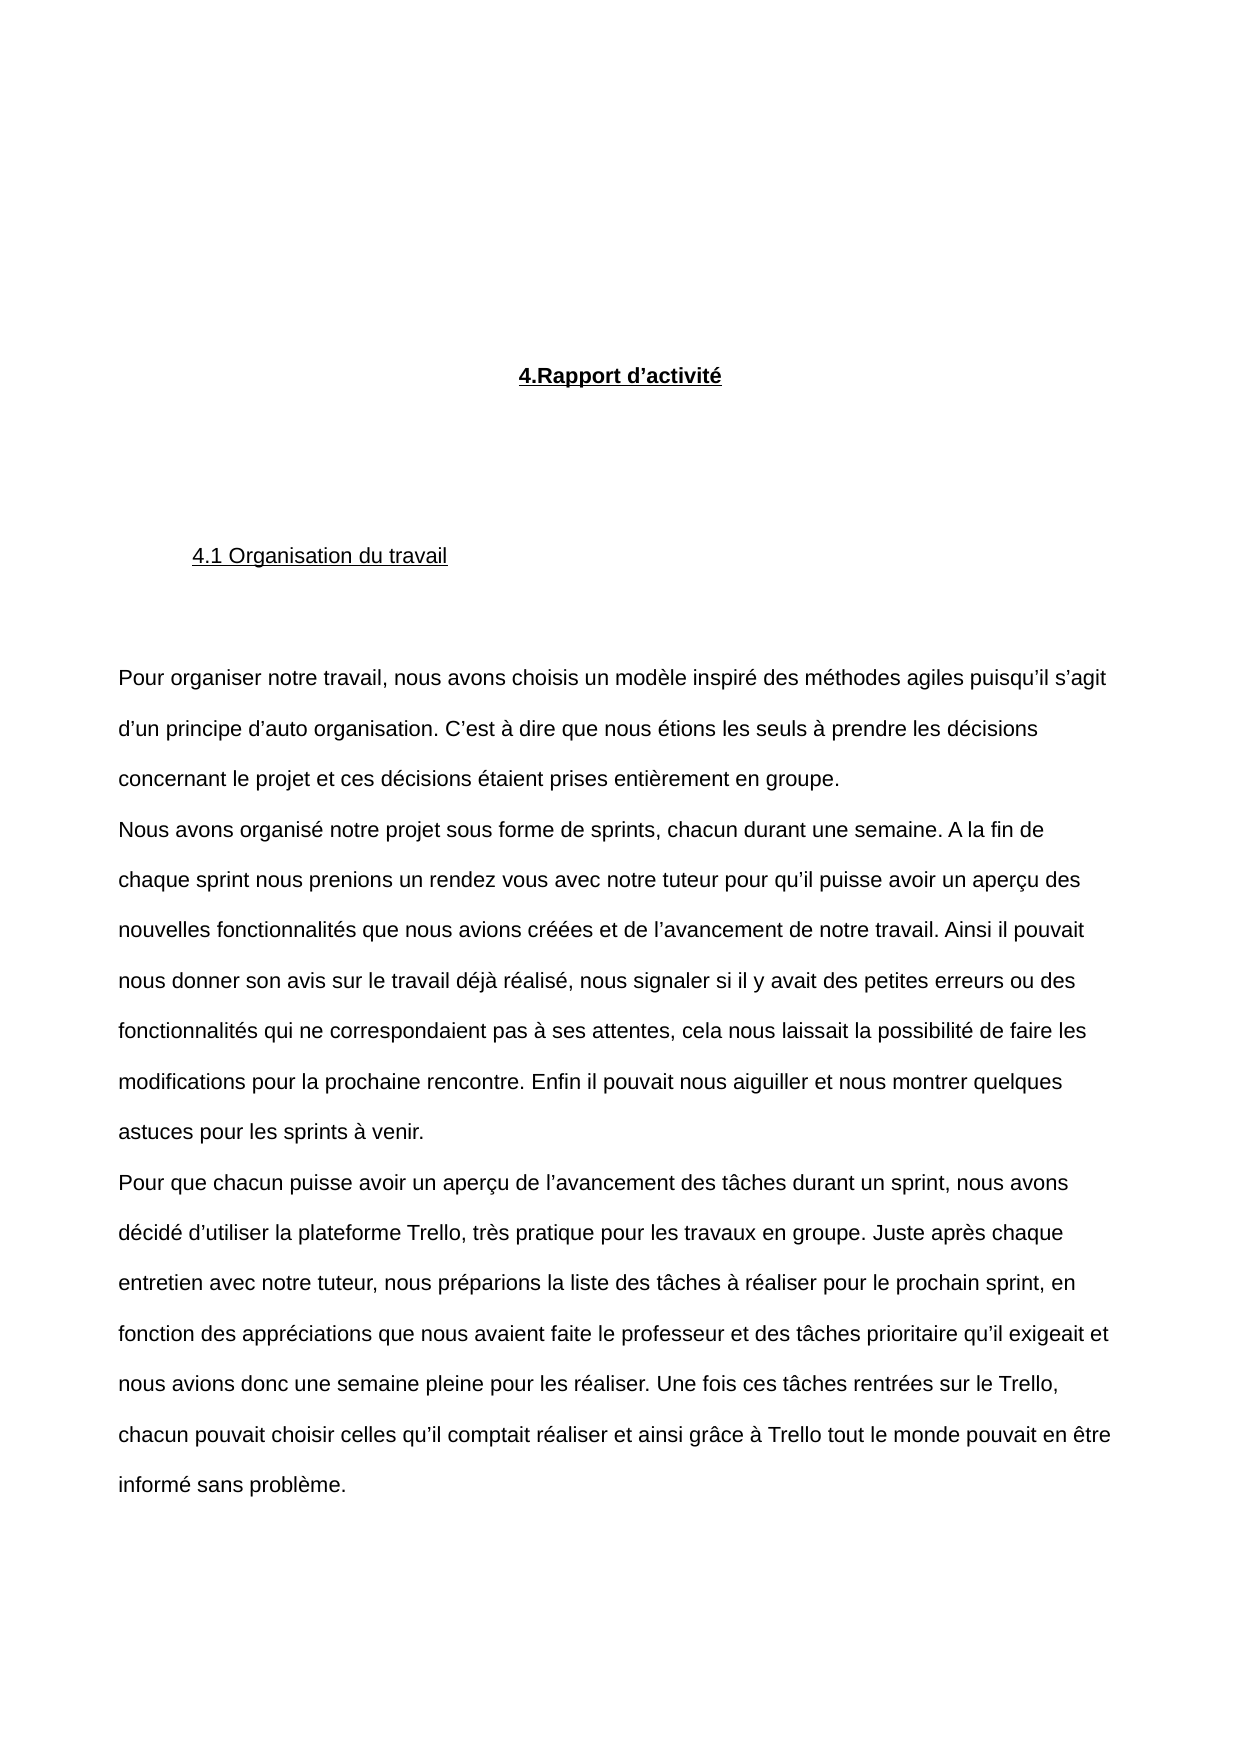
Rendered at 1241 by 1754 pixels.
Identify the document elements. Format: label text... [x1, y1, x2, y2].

text 4.1 Organisation du travail [118, 543, 1122, 568]
text Pour que chacun puisse avoir un aperçu de l’avancement des tâches durant un sprint, nous avons décidé d’utiliser la plateforme Trello, très pratique pour les travaux en groupe. Juste après chaque entretien avec notre tuteur, nous préparions la liste des tâches à réaliser pour le prochain sprint, en fonction des appréciations que nous avaient faite le professeur et des tâches prioritaire qu’il exigeait et nous avions donc une semaine pleine pour les réaliser. Une fois ces tâches rentrées sur le Trello, chacun pouvait choisir celles qu’il comptait réaliser et ainsi grâce à Trello tout le monde pouvait en être informé sans problème. [118, 1169, 1122, 1497]
text Pour organiser notre travail, nous avons choisis un modèle inspiré des méthodes agiles puisqu’il s’agit d’un principe d’auto organisation. C’est à dire que nous étions les seuls à prendre les décisions concernant le projet et ces décisions étaient prises entièrement en groupe. [118, 665, 1122, 791]
text Nous avons organisé notre projet sous forme de sprints, chacun durant une semaine. A la fin de chaque sprint nous prenions un rendez vous avec notre tuteur pour qu’il puisse avoir un aperçu des nouvelles fonctionnalités que nous avions créées et de l’avancement de notre travail. Ainsi il pouvait nous donner son avis sur le travail déjà réalisé, nous signaler si il y avait des petites erreurs ou des fonctionnalités qui ne correspondaient pas à ses attentes, cela nous laissait la possibilité de faire les modifications pour la prochaine rencontre. Enfin il pouvait nous aiguiller et nous montrer quelques astuces pour les sprints à venir. [118, 816, 1122, 1144]
text 4.Rapport d’activité [118, 363, 1122, 388]
